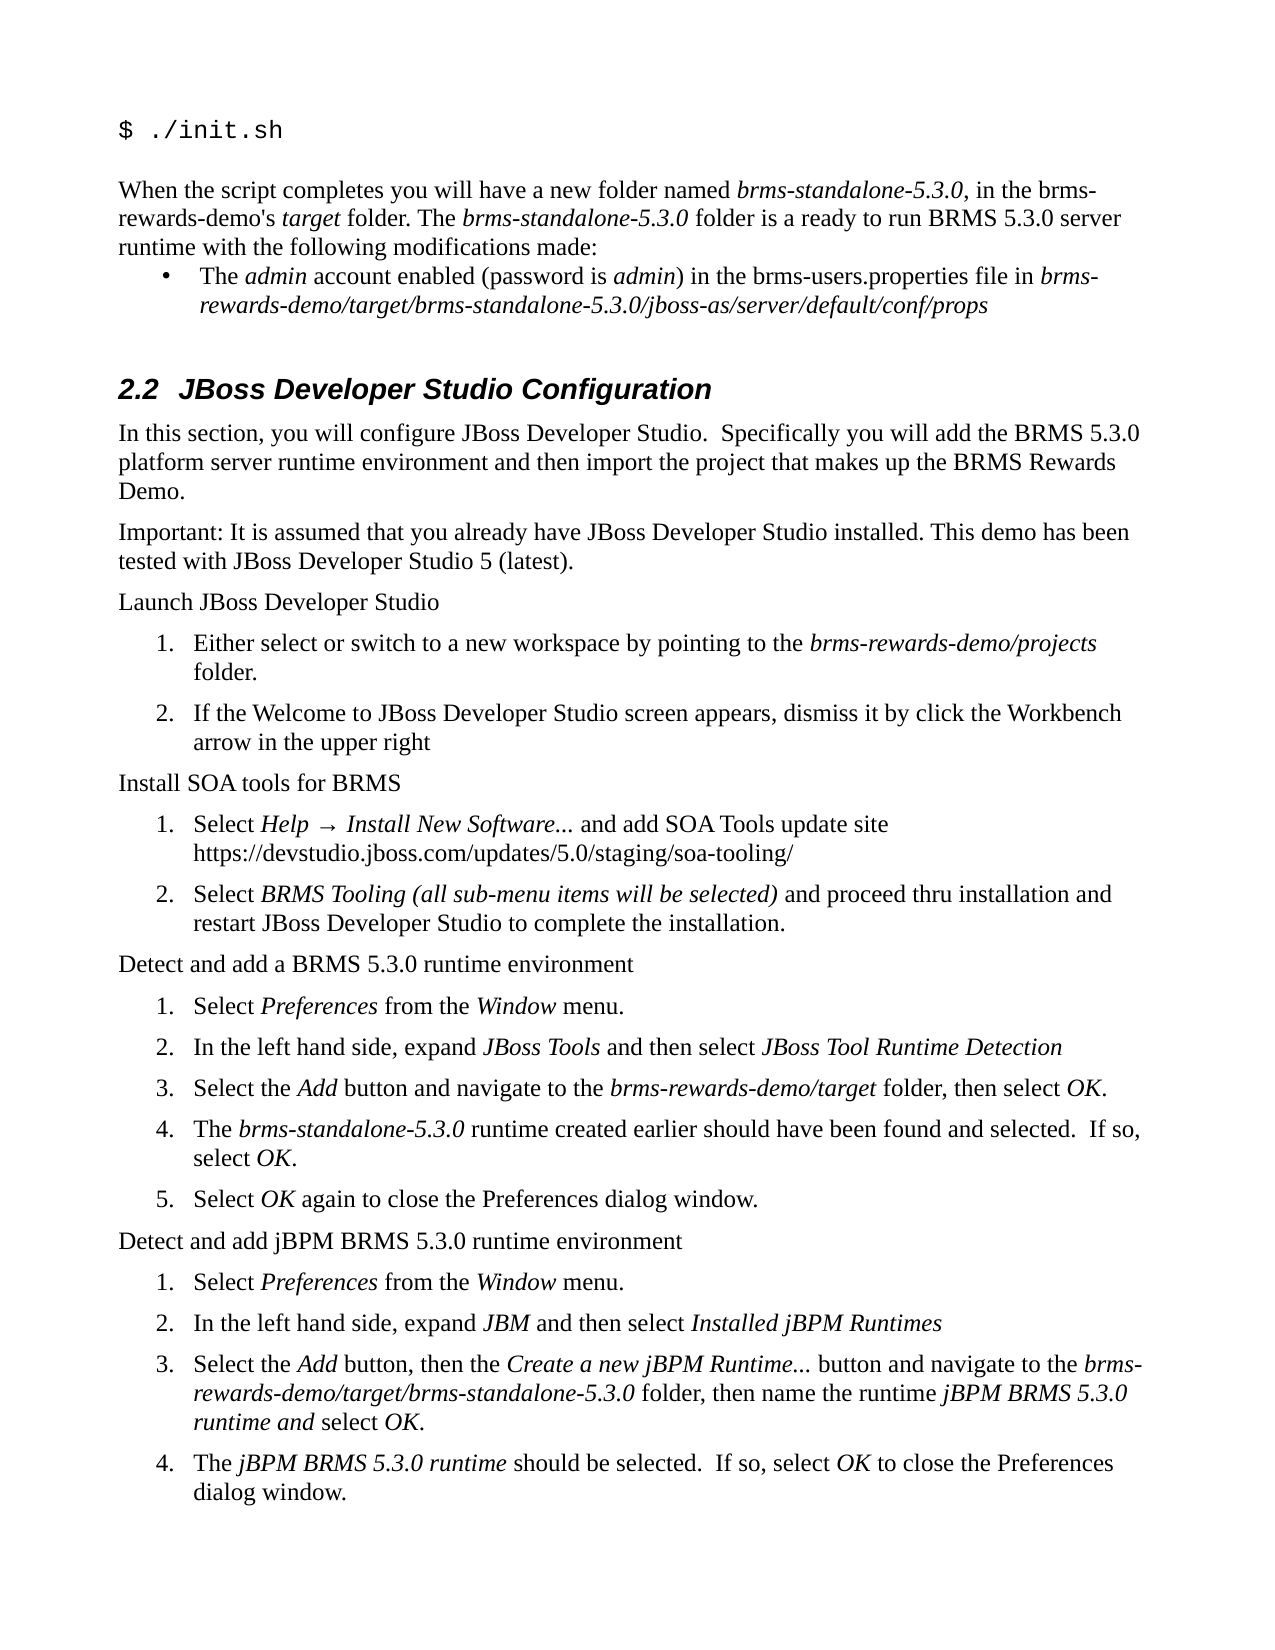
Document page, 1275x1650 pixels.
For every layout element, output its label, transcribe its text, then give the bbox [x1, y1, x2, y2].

text Detect and add a BRMS 5.3.0 runtime environment [118, 949, 1157, 978]
list Select BRMS Tooling (all sub-menu items will be selected) and proceed thru installation and restart JBoss Developer Studio to complete the installation. [156, 879, 1157, 937]
list Select Help → Install New Software... and add SOA Tools update site https://devstudio.jboss.com/updates/5.0/staging/soa-tooling/ [156, 809, 1157, 867]
text When the script completes you will have a new folder named brms-standalone-5.3.0, in the brms-rewards-demo's target folder. The brms-standalone-5.3.0 folder is a ready to run BRMS 5.3.0 server runtime with the following modifications made: [118, 175, 1157, 261]
list Select OK again to close the Preferences dialog window. [156, 1184, 1157, 1213]
list Either select or switch to a new workspace by pointing to the brms-rewards-demo/projects folder. [156, 628, 1157, 686]
text $ ./init.sh [118, 118, 1157, 146]
text Important: It is assumed that you already have JBoss Developer Studio installed. This demo has been tested with JBoss Developer Studio 5 (latest). [118, 517, 1157, 574]
text Launch JBoss Developer Studio [118, 587, 1157, 616]
list The brms-standalone-5.3.0 runtime created earlier should have been found and selected. If so, select OK. [156, 1114, 1157, 1172]
list If the Welcome to JBoss Developer Studio screen appears, dismiss it by click the Workbench arrow in the upper right [156, 698, 1157, 756]
list Select Preferences from the Window menu. [156, 991, 1157, 1019]
list Select the Add button and navigate to the brms-rewards-demo/target folder, then select OK. [156, 1073, 1157, 1102]
list In the left hand side, expand JBoss Tools and then select JBoss Tool Runtime Detection [156, 1032, 1157, 1061]
subtitle JBoss Developer Studio Configuration [118, 372, 1157, 406]
text Install SOA tools for BRMS [118, 768, 1157, 797]
list In the left hand side, expand JBM and then select Installed jBPM Runtimes [156, 1308, 1157, 1337]
text In this section, you will configure JBoss Developer Studio. Specifically you will add the BRMS 5.3.0 platform server runtime environment and then import the project that makes up the BRMS Rewards Demo. [118, 418, 1157, 504]
list Select the Add button, then the Create a new jBPM Runtime... button and navigate to the brms-rewards-demo/target/brms-standalone-5.3.0 folder, then name the runtime jBPM BRMS 5.3.0 runtime and select OK. [156, 1349, 1157, 1436]
text Detect and add jBPM BRMS 5.3.0 runtime environment [118, 1226, 1157, 1254]
list Select Preferences from the Window menu. [156, 1267, 1157, 1296]
list The admin account enabled (password is admin) in the brms-users.properties file in brms-rewards-demo/target/brms-standalone-5.3.0/jboss-as/server/default/conf/props [162, 261, 1157, 318]
list The jBPM BRMS 5.3.0 runtime should be selected. If so, select OK to close the Preferences dialog window. [156, 1448, 1157, 1506]
